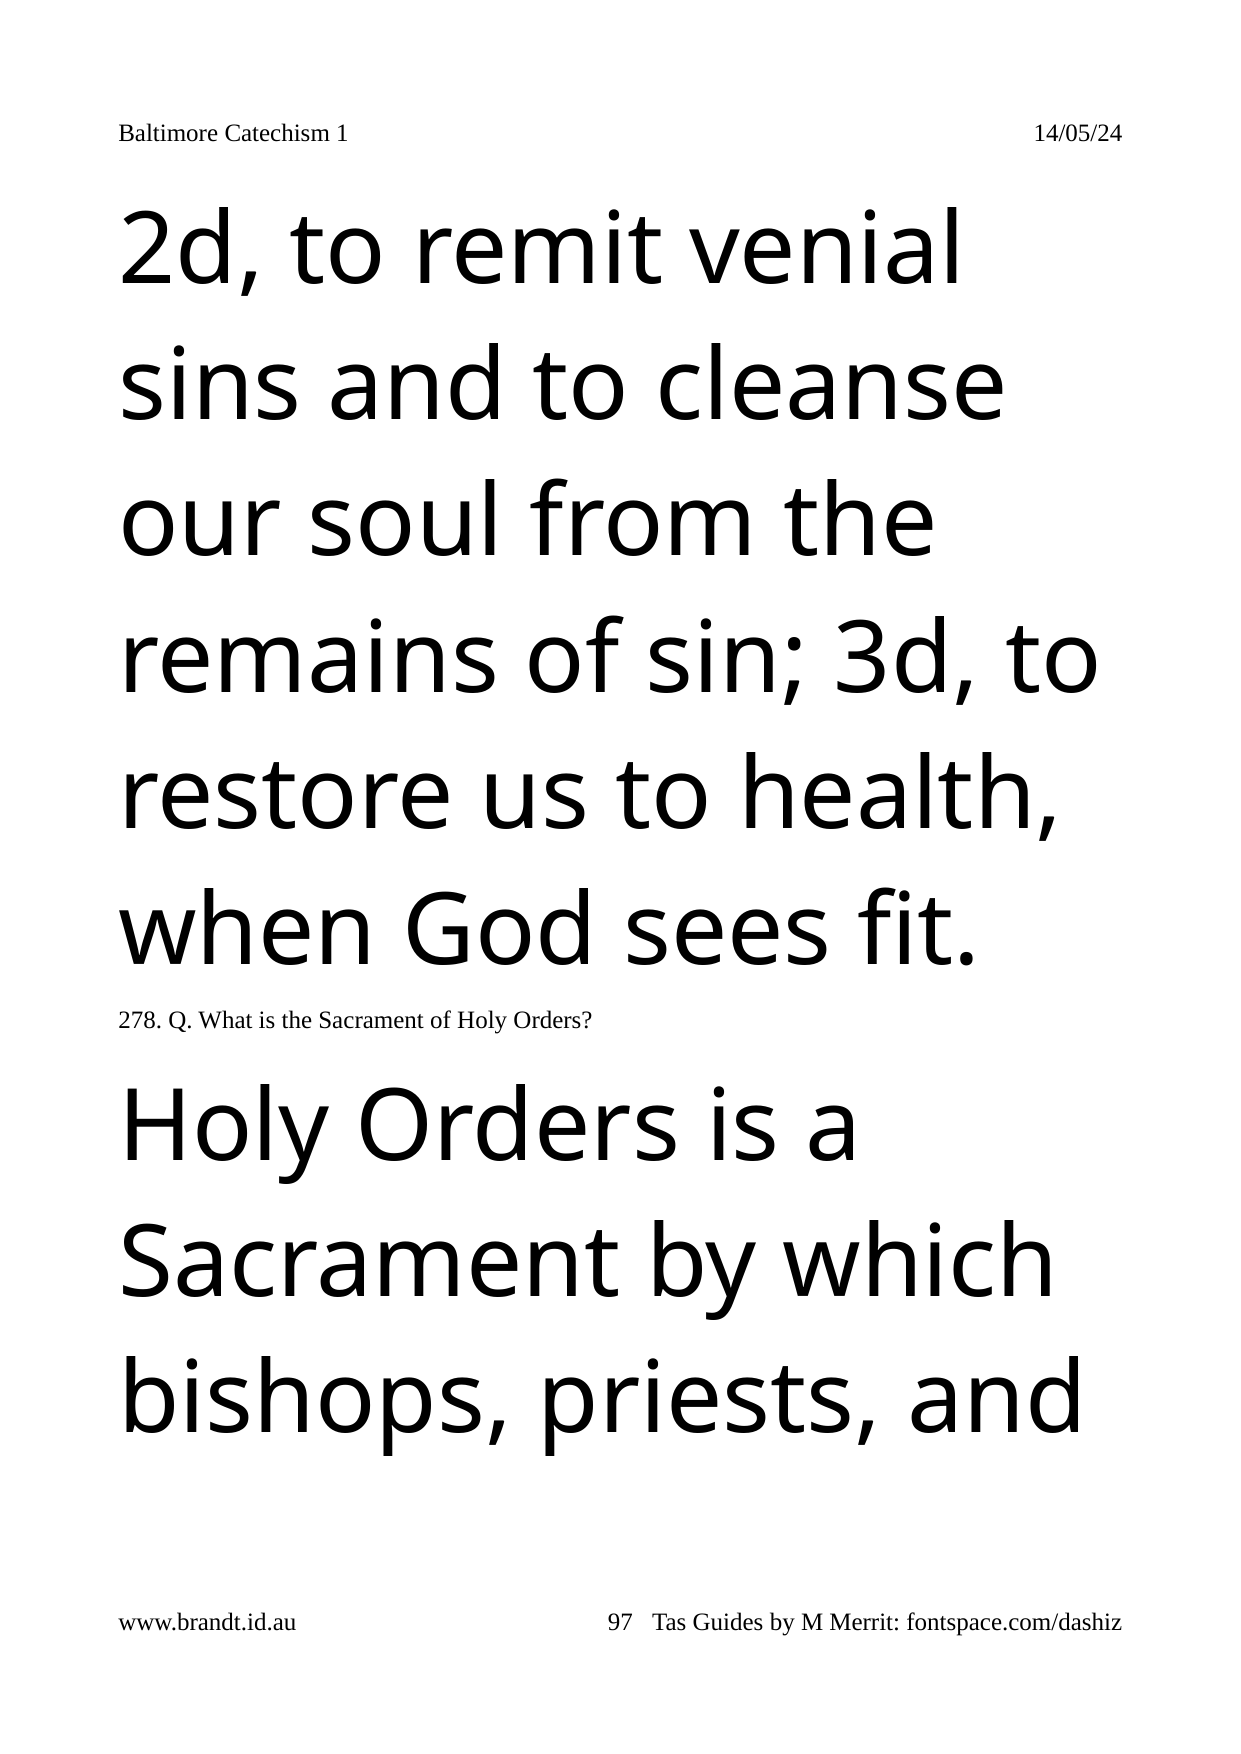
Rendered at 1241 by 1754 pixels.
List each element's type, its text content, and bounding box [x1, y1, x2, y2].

text 278. Q. What is the Sacrament of Holy Orders? [118, 1006, 1122, 1034]
text Holy Orders is a Sacrament by which bishops, priests, and [118, 1053, 1122, 1462]
text 2d, to remit venial sins and to cleanse our soul from the remains of sin; 3d, to restore us to health, when God sees fit. [118, 176, 1122, 994]
